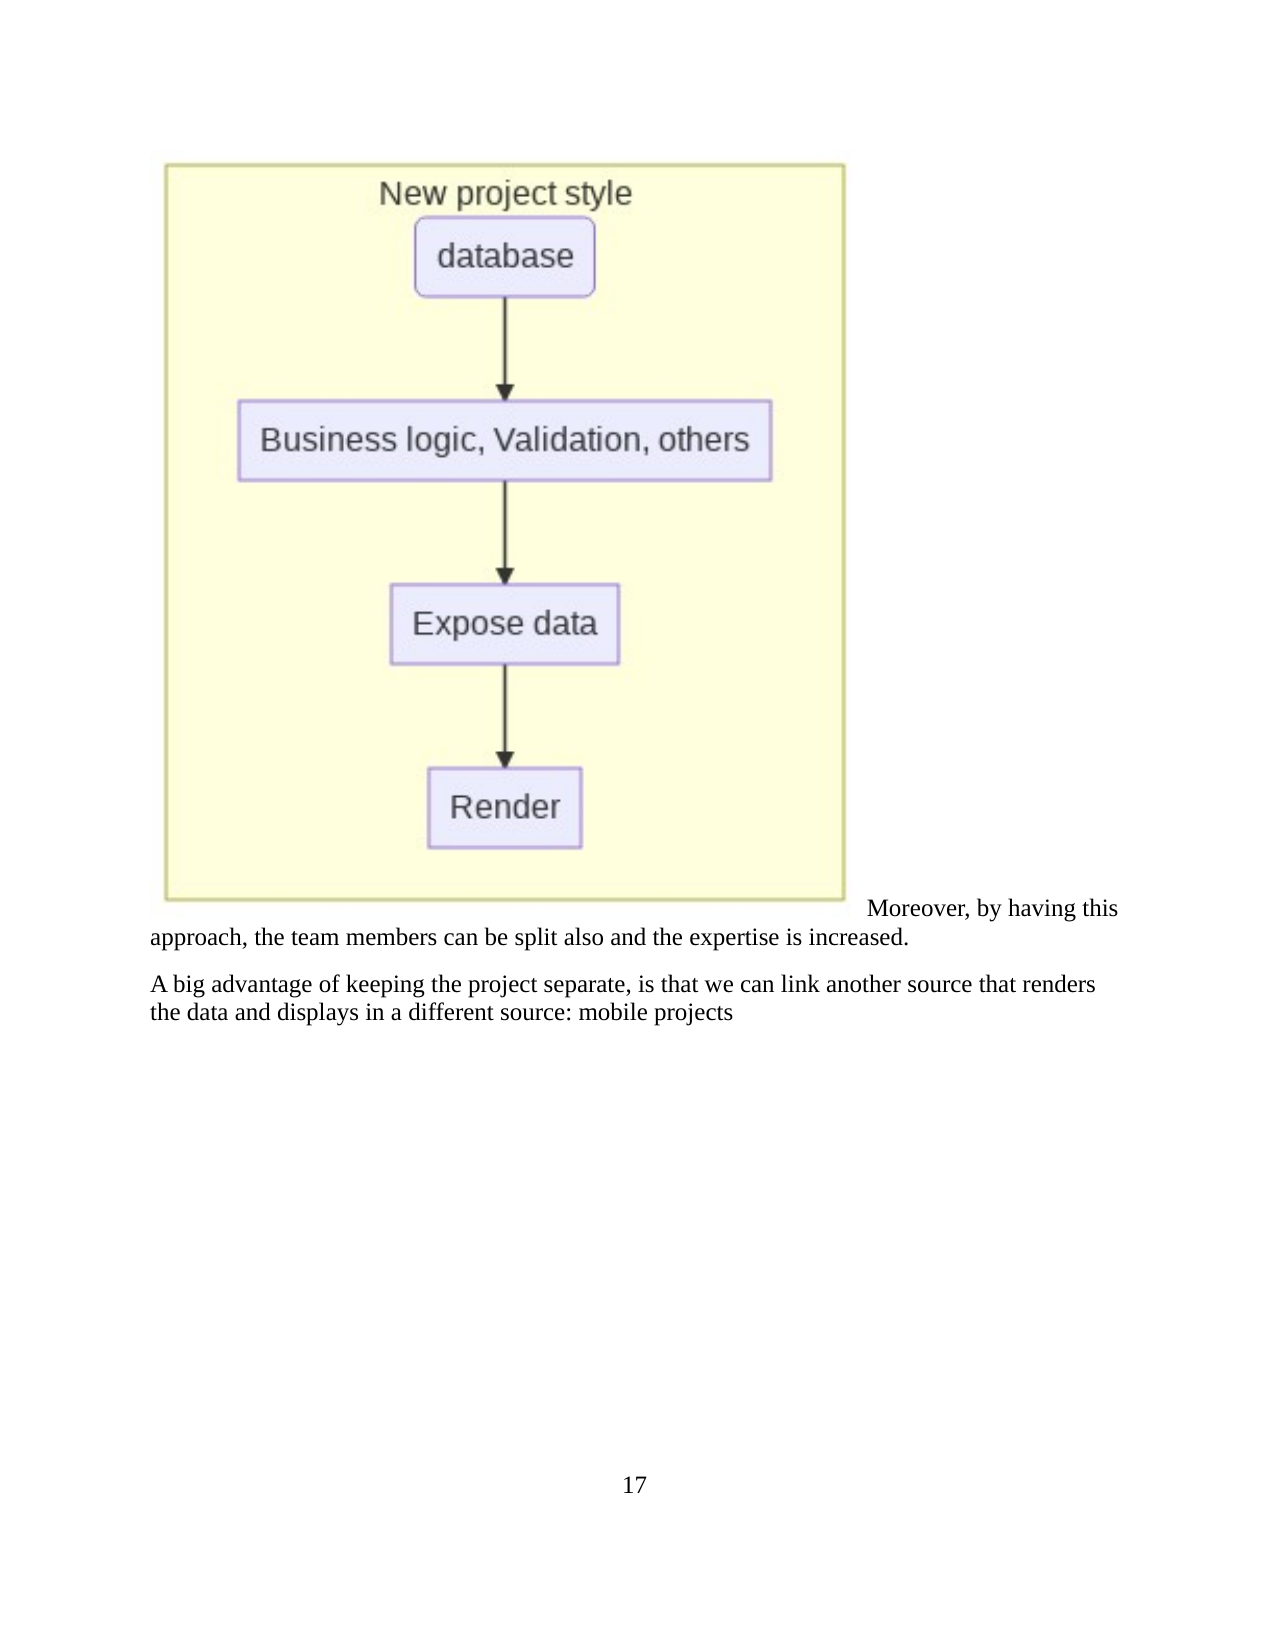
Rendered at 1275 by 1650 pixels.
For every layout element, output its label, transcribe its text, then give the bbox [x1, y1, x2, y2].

text Moreover, by having this approach, the team members can be split also and the expertise is increased. [150, 150, 1125, 951]
picture [150, 150, 861, 917]
text A big advantage of keeping the project separate, is that we can link another source that renders the data and displays in a different source: mobile projects [150, 969, 1125, 1026]
